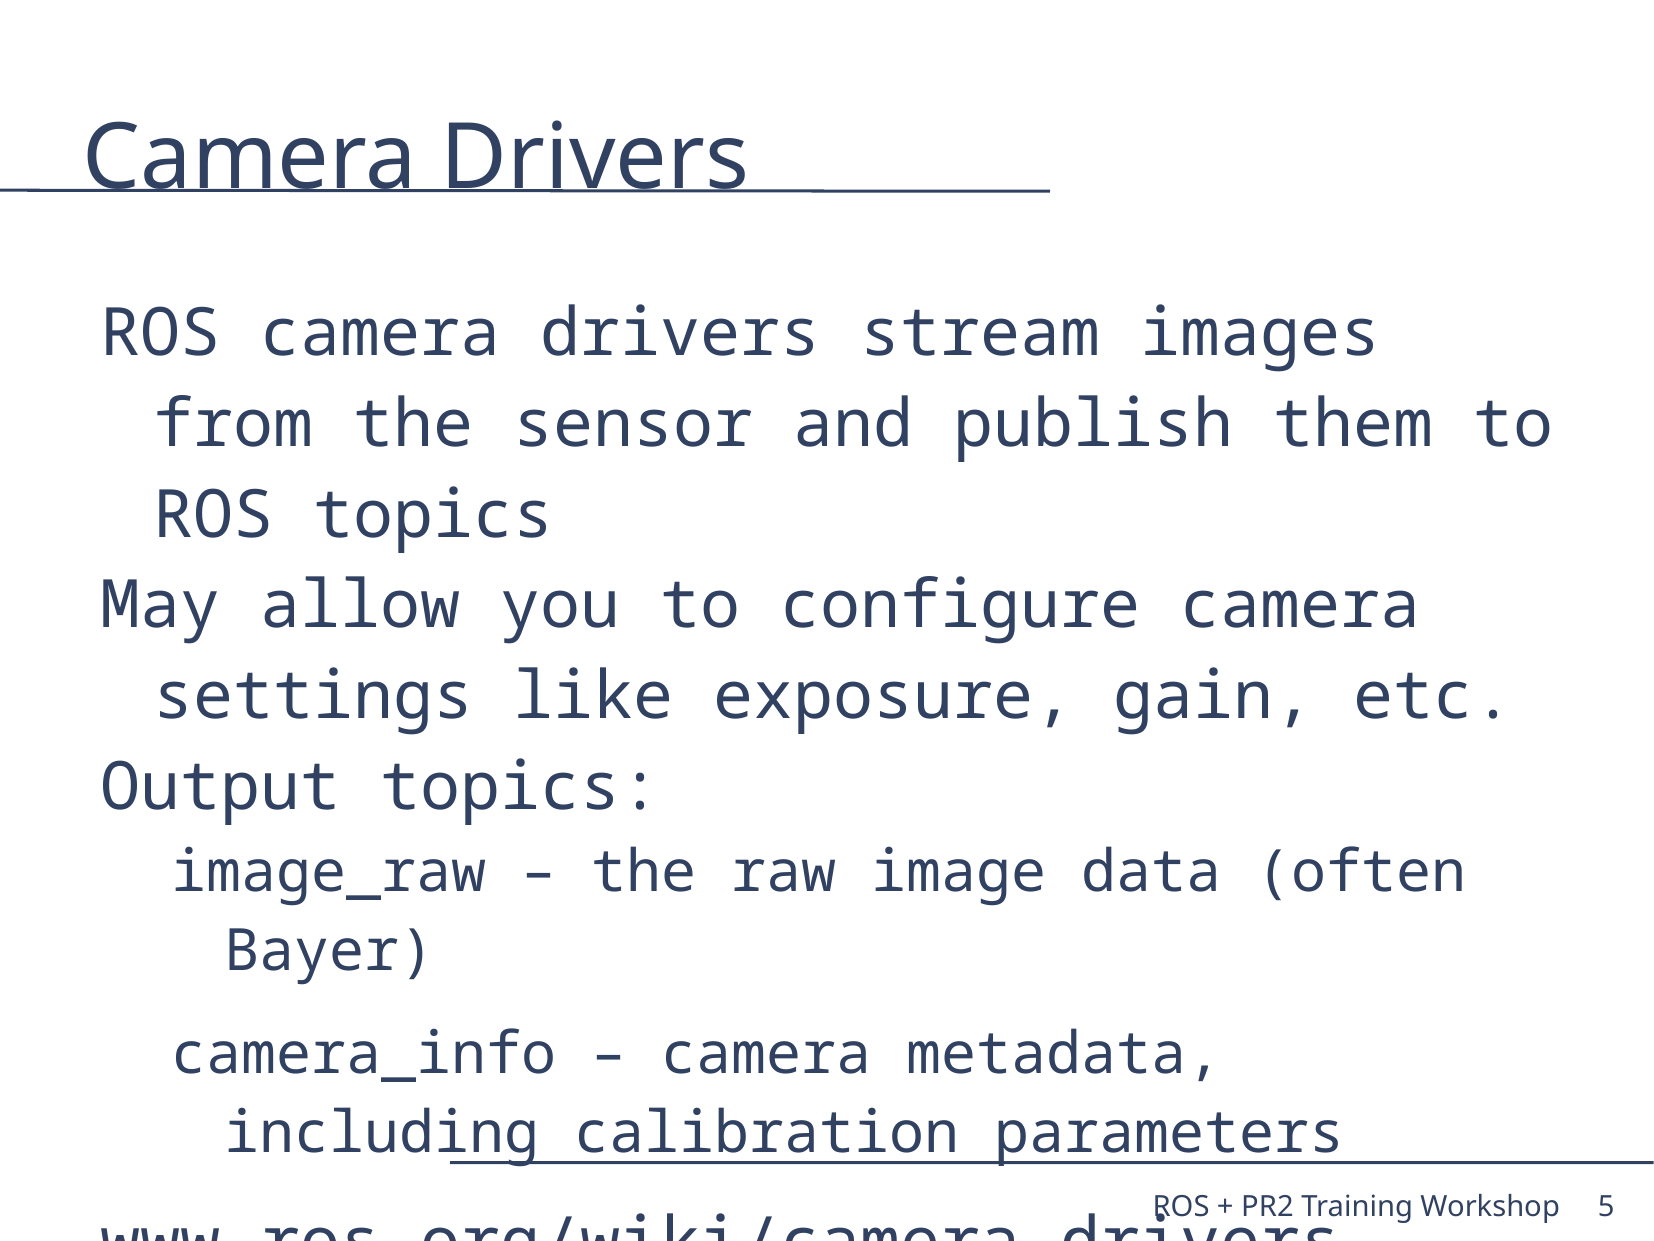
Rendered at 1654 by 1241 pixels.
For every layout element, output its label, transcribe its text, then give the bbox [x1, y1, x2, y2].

title Camera Drivers [82, 49, 1571, 257]
list ROS camera drivers stream images from the sensor and publish them to ROS topics May allow you to configure camera settings like exposure, gain, etc. Output topics: image_raw – the raw image data (often Bayer) camera_info – camera metadata, including calibration parameters www.ros.org/wiki/camera_drivers [82, 284, 1571, 1163]
